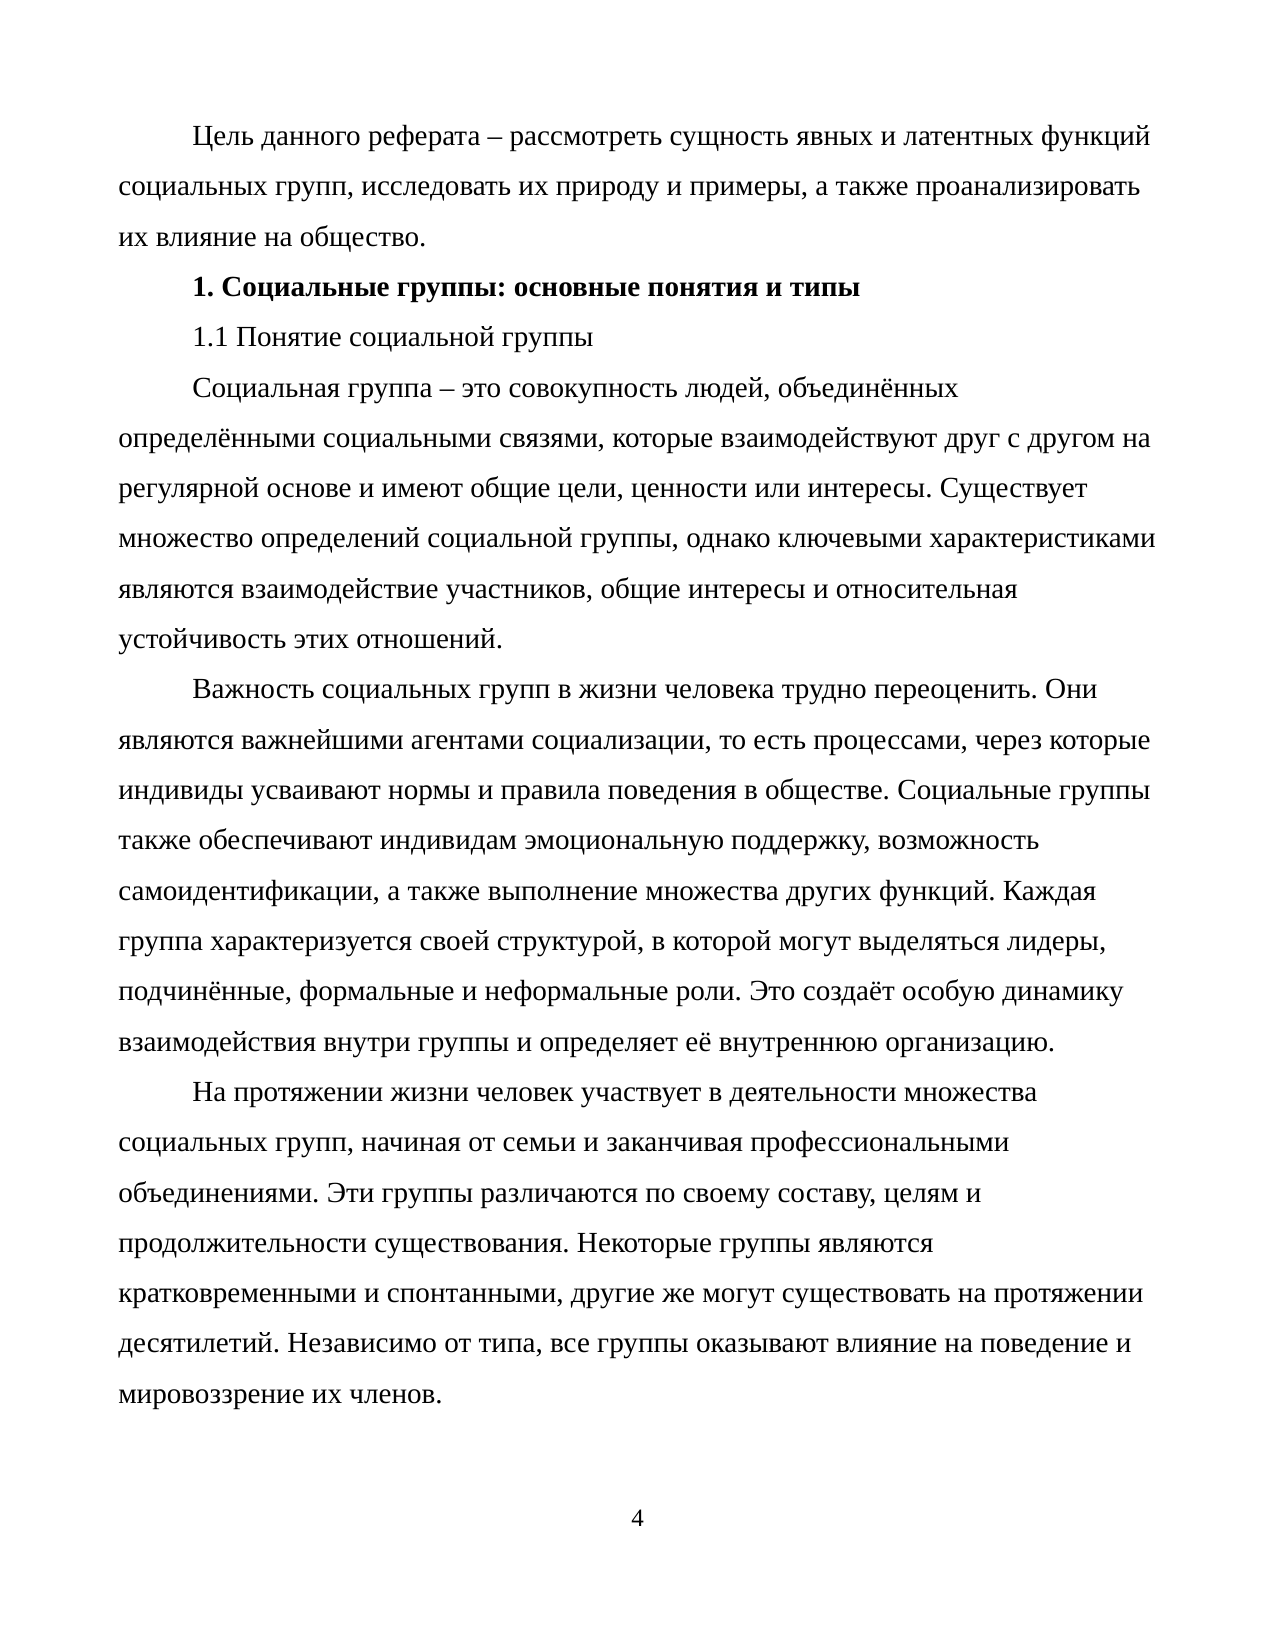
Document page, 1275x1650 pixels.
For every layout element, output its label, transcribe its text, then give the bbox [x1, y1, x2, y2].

text Важность социальных групп в жизни человека трудно переоценить. Они являются важнейшими агентами социализации, то есть процессами, через которые индивиды усваивают нормы и правила поведения в обществе. Социальные группы также обеспечивают индивидам эмоциональную поддержку, возможность самоидентификации, а также выполнение множества других функций. Каждая группа характеризуется своей структурой, в которой могут выделяться лидеры, подчинённые, формальные и неформальные роли. Это создаёт особую динамику взаимодействия внутри группы и определяет её внутреннюю организацию. [118, 672, 1157, 1057]
text 1. Социальные группы: основные понятия и типы [118, 269, 1157, 303]
text 1.1 Понятие социальной группы [118, 319, 1157, 353]
text Цель данного реферата – рассмотреть сущность явных и латентных функций социальных групп, исследовать их природу и примеры, а также проанализировать их влияние на общество. [118, 118, 1157, 252]
text Социальная группа – это совокупность людей, объединённых определёнными социальными связями, которые взаимодействуют друг с другом на регулярной основе и имеют общие цели, ценности или интересы. Существует множество определений социальной группы, однако ключевыми характеристиками являются взаимодействие участников, общие интересы и относительная устойчивость этих отношений. [118, 370, 1157, 655]
text На протяжении жизни человек участвует в деятельности множества социальных групп, начиная от семьи и заканчивая профессиональными объединениями. Эти группы различаются по своему составу, целям и продолжительности существования. Некоторые группы являются кратковременными и спонтанными, другие же могут существовать на протяжении десятилетий. Независимо от типа, все группы оказывают влияние на поведение и мировоззрение их членов. [118, 1074, 1157, 1409]
